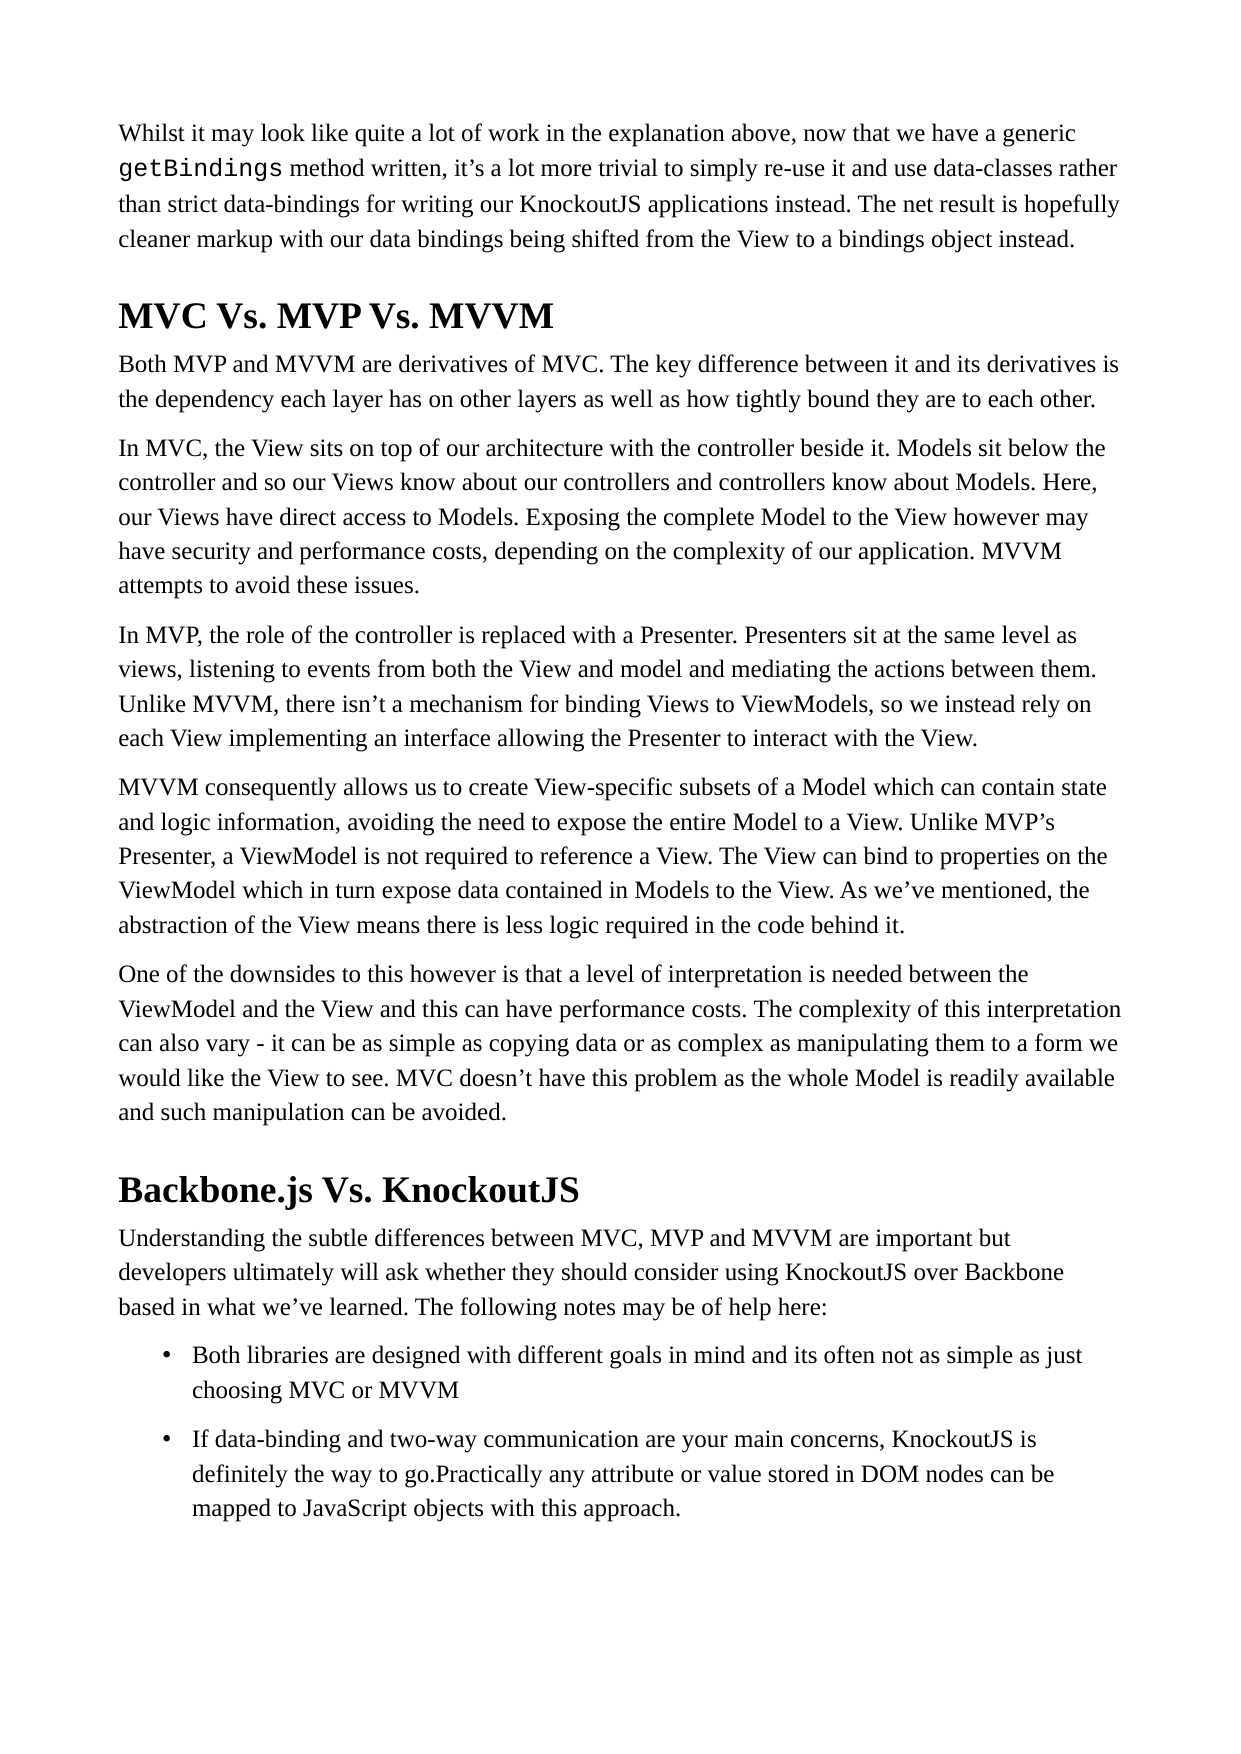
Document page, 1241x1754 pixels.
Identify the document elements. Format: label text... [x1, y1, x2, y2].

subtitle Backbone.js Vs. KnockoutJS [118, 1167, 1122, 1210]
list If data-binding and two-way communication are your main concerns, KnockoutJS is definitely the way to go.Practically any attribute or value stored in DOM nodes can be mapped to JavaScript objects with this approach. [162, 1424, 1122, 1522]
subtitle MVC Vs. MVP Vs. MVVM [118, 293, 1122, 337]
text One of the downsides to this however is that a level of interpretation is needed between the ViewModel and the View and this can have performance costs. The complexity of this interpretation can also vary - it can be as simple as copying data or as complex as manipulating them to a form we would like the View to see. MVC doesn’t have this problem as the whole Model is readily available and such manipulation can be avoided. [118, 959, 1122, 1126]
list Both libraries are designed with different goals in mind and its often not as simple as just choosing MVC or MVVM [162, 1341, 1122, 1404]
text In MVC, the View sits on top of our architecture with the controller beside it. Models sit below the controller and so our Views know about our controllers and controllers know about Models. Here, our Views have direct access to Models. Exposing the complete Model to the View however may have security and performance costs, depending on the complexity of our application. MVVM attempts to avoid these issues. [118, 433, 1122, 599]
text Understanding the subtle differences between MVC, MVP and MVVM are important but developers ultimately will ask whether they should consider using KnockoutJS over Backbone based in what we’ve learned. The following notes may be of help here: [118, 1223, 1122, 1320]
text Both MVP and MVVM are derivatives of MVC. The key difference between it and its derivatives is the dependency each layer has on other layers as well as how tightly bound they are to each other. [118, 349, 1122, 412]
text MVVM consequently allows us to create View-specific subsets of a Model which can contain state and logic information, avoiding the need to expose the entire Model to a View. Unlike MVP’s Presenter, a ViewModel is not required to reference a View. The View can bind to properties on the ViewModel which in turn expose data contained in Models to the View. As we’ve mentioned, the abstraction of the View means there is less logic required in the code behind it. [118, 772, 1122, 939]
text In MVP, the role of the controller is replaced with a Presenter. Presenters sit at the same level as views, listening to events from both the View and model and mediating the actions between them. Unlike MVVM, there isn’t a mechanism for binding Views to ViewModels, so we instead rely on each View implementing an interface allowing the Presenter to interact with the View. [118, 620, 1122, 752]
text Whilst it may look like quite a lot of work in the explanation above, now that we have a generic getBindings method written, it’s a lot more trivial to simply re-use it and use data-classes rather than strict data-bindings for writing our KnockoutJS applications instead. The net result is hopefully cleaner markup with our data bindings being shifted from the View to a bindings object instead. [118, 118, 1122, 252]
